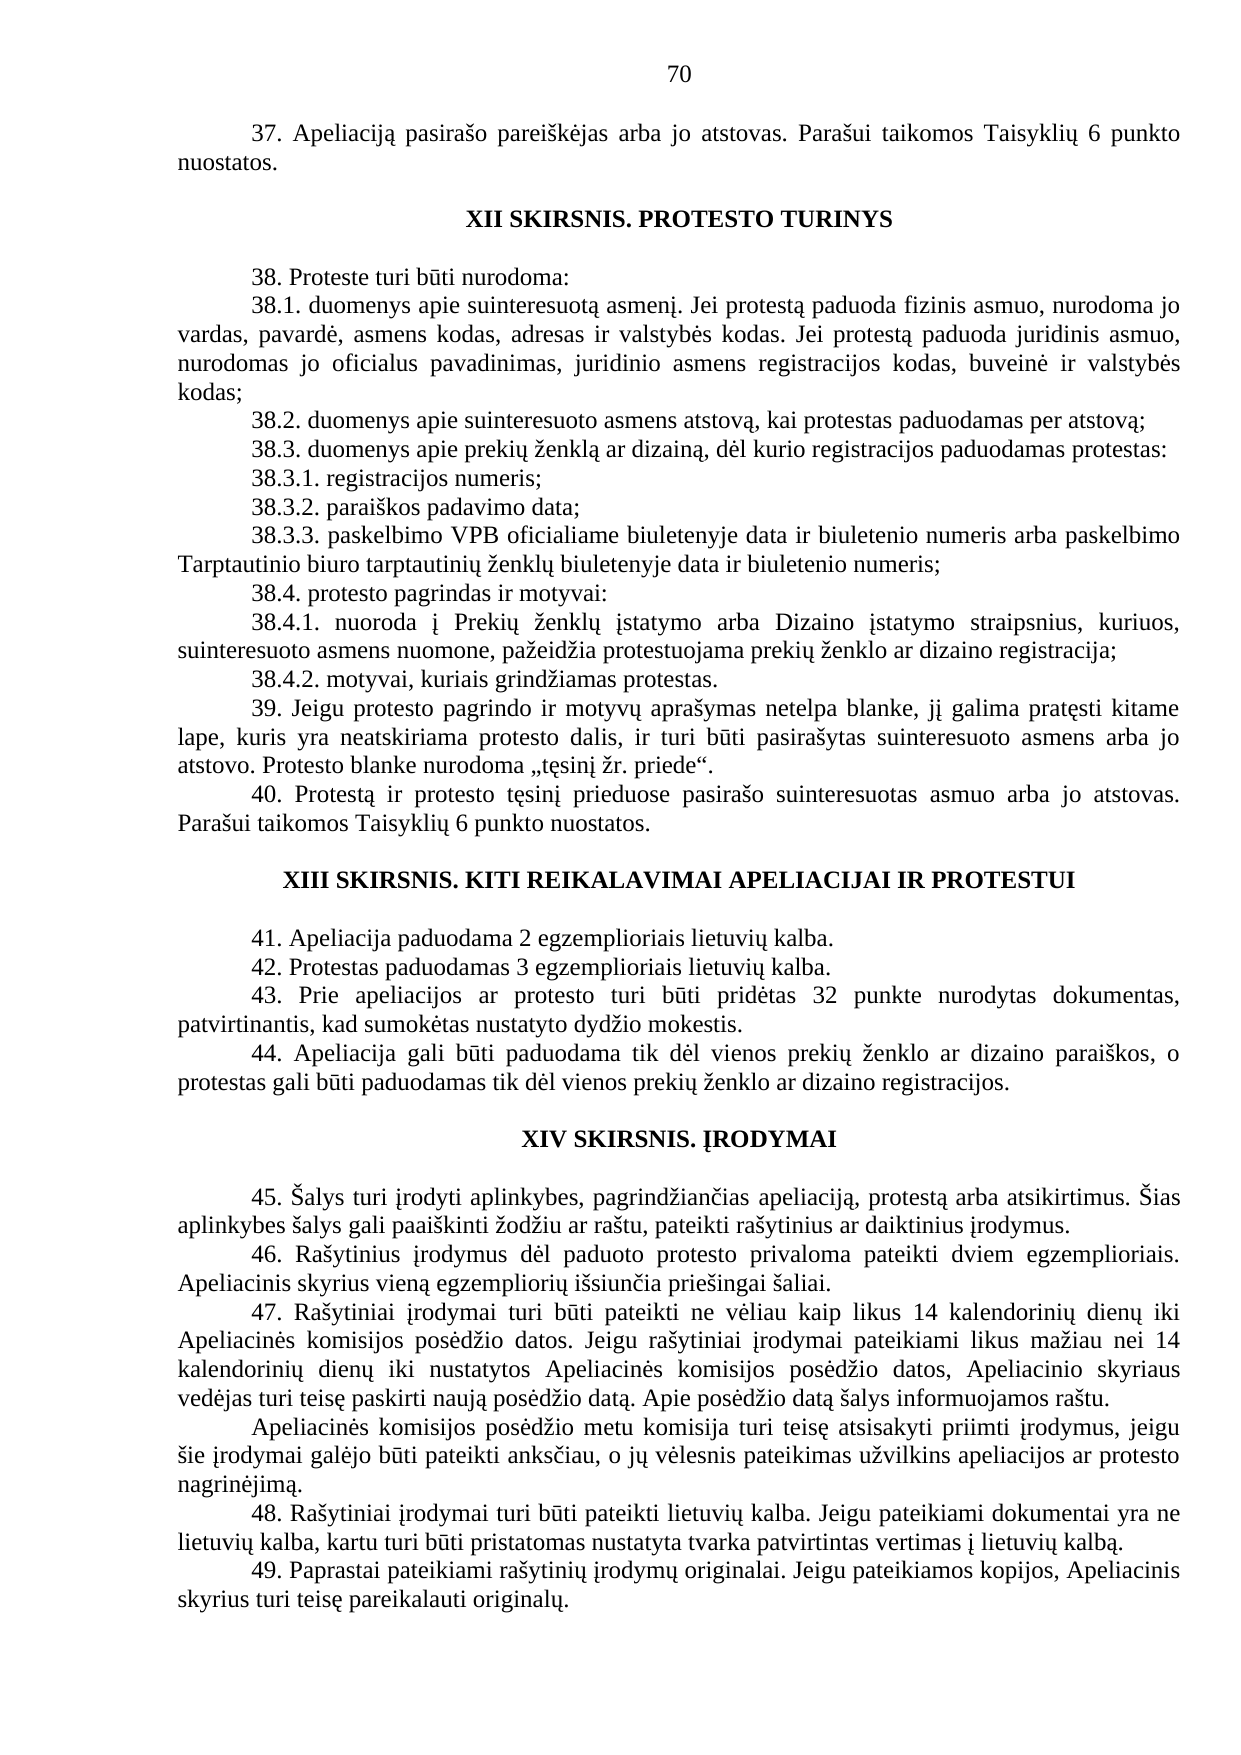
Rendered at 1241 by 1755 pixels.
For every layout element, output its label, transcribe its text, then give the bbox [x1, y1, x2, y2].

text 38. Proteste turi būti nurodoma: [177, 262, 1181, 291]
text 38.3.3. paskelbimo VPB oficialiame biuletenyje data ir biuletenio numeris arba paskelbimo Tarptautinio biuro tarptautinių ženklų biuletenyje data ir biuletenio numeris; [177, 521, 1181, 578]
text 39. Jeigu protesto pagrindo ir motyvų aprašymas netelpa blanke, jį galima pratęsti kitame lape, kuris yra neatskiriama protesto dalis, ir turi būti pasirašytas suinteresuoto asmens arba jo atstovo. Protesto blanke nurodoma „tęsinį žr. priede“. [177, 693, 1181, 779]
text 38.1. duomenys apie suinteresuotą asmenį. Jei protestą paduoda fizinis asmuo, nurodoma jo vardas, pavardė, asmens kodas, adresas ir valstybės kodas. Jei protestą paduoda juridinis asmuo, nurodomas jo oficialus pavadinimas, juridinio asmens registracijos kodas, buveinė ir valstybės kodas; [177, 291, 1181, 406]
text 45. Šalys turi įrodyti aplinkybes, pagrindžiančias apeliaciją, protestą arba atsikirtimus. Šias aplinkybes šalys gali paaiškinti žodžiu ar raštu, pateikti rašytinius ar daiktinius įrodymus. [177, 1182, 1181, 1239]
text 46. Rašytinius įrodymus dėl paduoto protesto privaloma pateikti dviem egzemplioriais. Apeliacinis skyrius vieną egzempliorių išsiunčia priešingai šaliai. [177, 1239, 1181, 1297]
text 38.2. duomenys apie suinteresuoto asmens atstovą, kai protestas paduodamas per atstovą; [177, 406, 1181, 434]
text 43. Prie apeliacijos ar protesto turi būti pridėtas 32 punkte nurodytas dokumentas, patvirtinantis, kad sumokėtas nustatyto dydžio mokestis. [177, 981, 1181, 1038]
text XIV SKIRSNIS. ĮRODYMAI [177, 1124, 1181, 1153]
text 38.3. duomenys apie prekių ženklą ar dizainą, dėl kurio registracijos paduodamas protestas: [177, 434, 1181, 463]
text 38.4.1. nuoroda į Prekių ženklų įstatymo arba Dizaino įstatymo straipsnius, kuriuos, suinteresuoto asmens nuomone, pažeidžia protestuojama prekių ženklo ar dizaino registracija; [177, 607, 1181, 664]
text 38.3.2. paraiškos padavimo data; [177, 492, 1181, 521]
text 42. Protestas paduodamas 3 egzemplioriais lietuvių kalba. [177, 952, 1181, 981]
text Apeliacinės komisijos posėdžio metu komisija turi teisę atsisakyti priimti įrodymus, jeigu šie įrodymai galėjo būti pateikti anksčiau, o jų vėlesnis pateikimas užvilkins apeliacijos ar protesto nagrinėjimą. [177, 1412, 1181, 1498]
text 38.3.1. registracijos numeris; [177, 463, 1181, 492]
text 38.4.2. motyvai, kuriais grindžiamas protestas. [177, 664, 1181, 693]
text 49. Paprastai pateikiami rašytinių įrodymų originalai. Jeigu pateikiamos kopijos, Apeliacinis skyrius turi teisę pareikalauti originalų. [177, 1556, 1181, 1613]
text 44. Apeliacija gali būti paduodama tik dėl vienos prekių ženklo ar dizaino paraiškos, o protestas gali būti paduodamas tik dėl vienos prekių ženklo ar dizaino registracijos. [177, 1038, 1181, 1096]
text 41. Apeliacija paduodama 2 egzemplioriais lietuvių kalba. [177, 923, 1181, 952]
text XII SKIRSNIS. PROTESTO TURINYS [177, 204, 1181, 233]
text 47. Rašytiniai įrodymai turi būti pateikti ne vėliau kaip likus 14 kalendorinių dienų iki Apeliacinės komisijos posėdžio datos. Jeigu rašytiniai įrodymai pateikiami likus mažiau nei 14 kalendorinių dienų iki nustatytos Apeliacinės komisijos posėdžio datos, Apeliacinio skyriaus vedėjas turi teisę paskirti naują posėdžio datą. Apie posėdžio datą šalys informuojamos raštu. [177, 1297, 1181, 1412]
text 48. Rašytiniai įrodymai turi būti pateikti lietuvių kalba. Jeigu pateikiami dokumentai yra ne lietuvių kalba, kartu turi būti pristatomas nustatyta tvarka patvirtintas vertimas į lietuvių kalbą. [177, 1498, 1181, 1556]
text 40. Protestą ir protesto tęsinį prieduose pasirašo suinteresuotas asmuo arba jo atstovas. Parašui taikomos Taisyklių 6 punkto nuostatos. [177, 779, 1181, 837]
text 38.4. protesto pagrindas ir motyvai: [177, 578, 1181, 607]
text 37. Apeliaciją pasirašo pareiškėjas arba jo atstovas. Parašui taikomos Taisyklių 6 punkto nuostatos. [177, 118, 1181, 176]
text XIII SKIRSNIS. KITI REIKALAVIMAI APELIACIJAI IR PROTESTUI [177, 866, 1181, 894]
